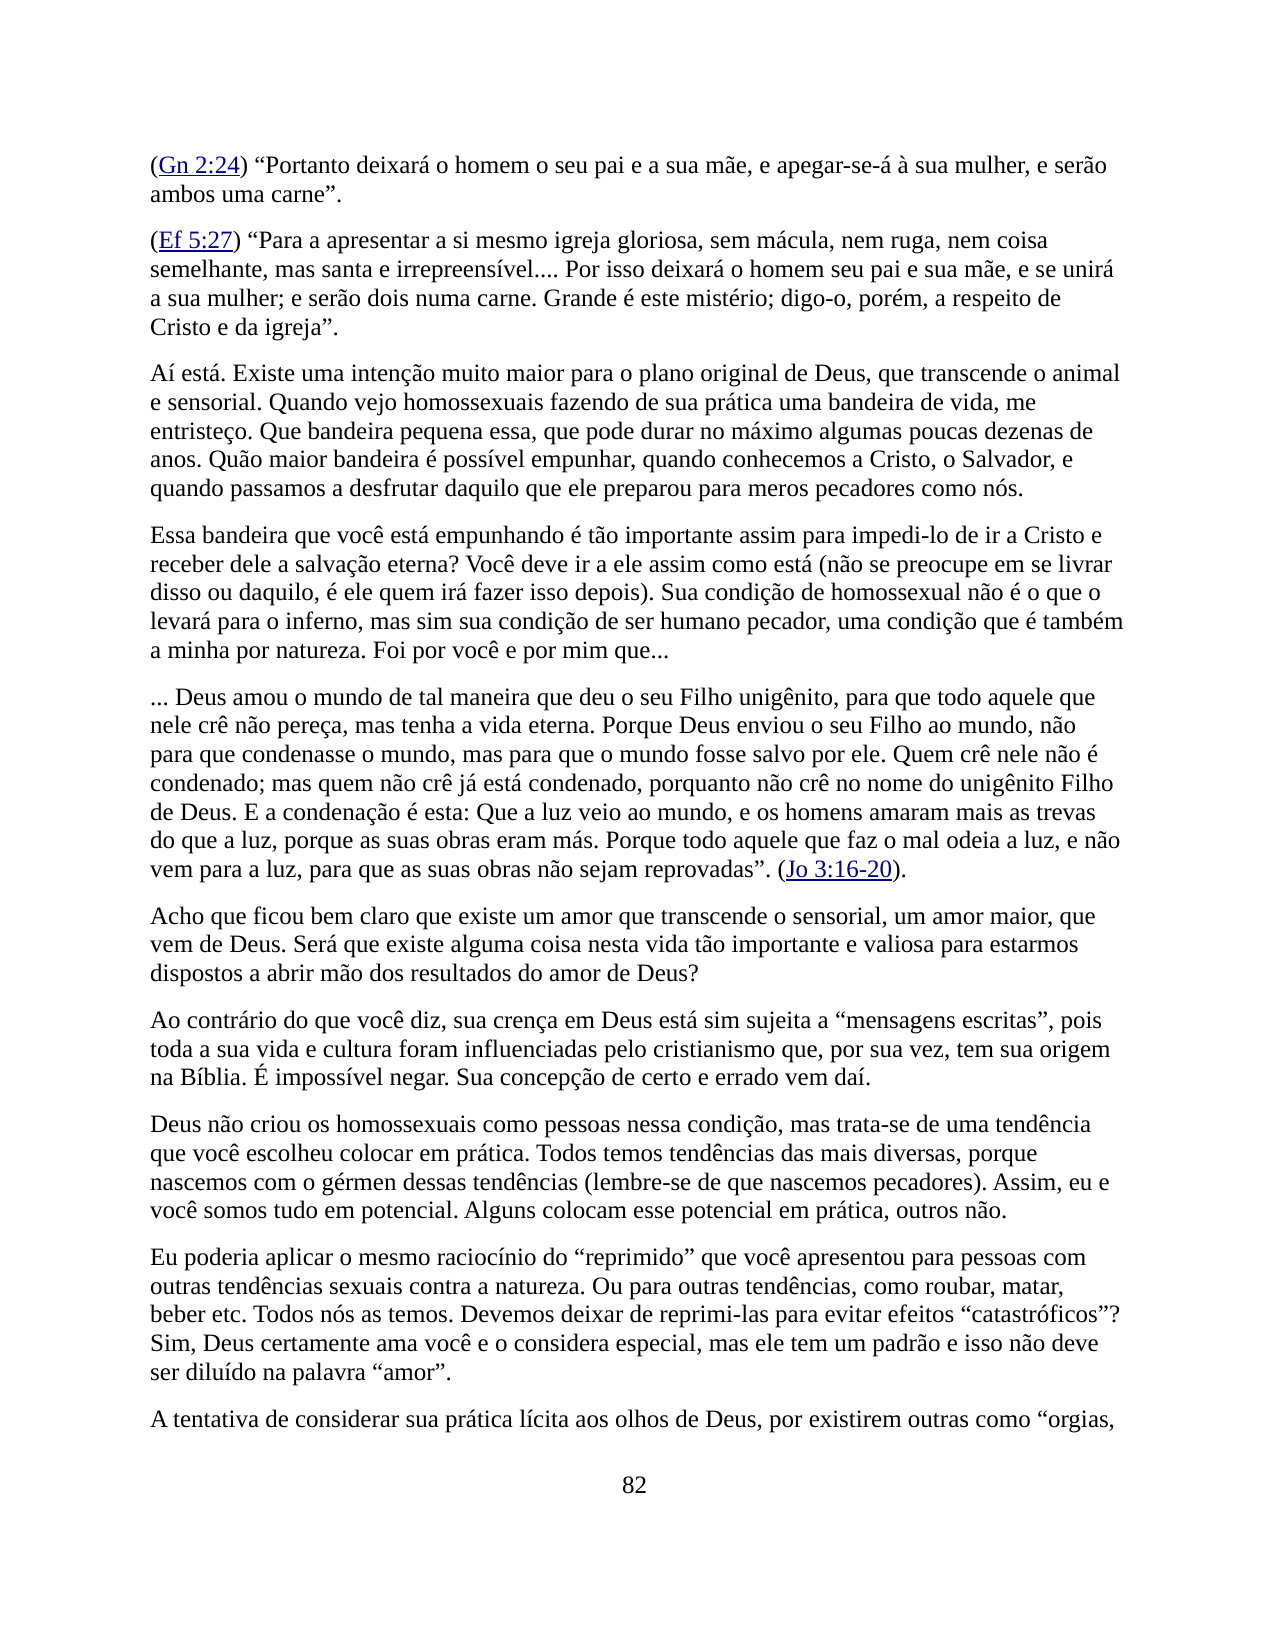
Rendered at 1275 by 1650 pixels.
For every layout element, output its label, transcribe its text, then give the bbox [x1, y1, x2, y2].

text A tentativa de considerar sua prática lícita aos olhos de Deus, por existirem outras como “orgias, [150, 1404, 1125, 1432]
text Eu poderia aplicar o mesmo raciocínio do “reprimido” que você apresentou para pessoas com outras tendências sexuais contra a natureza. Ou para outras tendências, como roubar, matar, beber etc. Todos nós as temos. Devemos deixar de reprimi-las para evitar efeitos “catastróficos”? Sim, Deus certamente ama você e o considera especial, mas ele tem um padrão e isso não deve ser diluído na palavra “amor”. [150, 1242, 1125, 1386]
text (Ef 5:27) “Para a apresentar a si mesmo igreja gloriosa, sem mácula, nem ruga, nem coisa semelhante, mas santa e irrepreensível.... Por isso deixará o homem seu pai e sua mãe, e se unirá a sua mulher; e serão dois numa carne. Grande é este mistério; digo-o, porém, a respeito de Cristo e da igreja”. [150, 225, 1125, 340]
text Aí está. Existe uma intenção muito maior para o plano original de Deus, que transcende o animal e sensorial. Quando vejo homossexuais fazendo de sua prática uma bandeira de vida, me entristeço. Que bandeira pequena essa, que pode durar no máximo algumas poucas dezenas de anos. Quão maior bandeira é possível empunhar, quando conhecemos a Cristo, o Salvador, e quando passamos a desfrutar daquilo que ele preparou para meros pecadores como nós. [150, 358, 1125, 502]
text Deus não criou os homossexuais como pessoas nessa condição, mas trata-se de uma tendência que você escolheu colocar em prática. Todos temos tendências das mais diversas, porque nascemos com o gérmen dessas tendências (lembre-se de que nascemos pecadores). Assim, eu e você somos tudo em potencial. Alguns colocam esse potencial em prática, outros não. [150, 1109, 1125, 1224]
text ... Deus amou o mundo de tal maneira que deu o seu Filho unigênito, para que todo aquele que nele crê não pereça, mas tenha a vida eterna. Porque Deus enviou o seu Filho ao mundo, não para que condenasse o mundo, mas para que o mundo fosse salvo por ele. Quem crê nele não é condenado; mas quem não crê já está condenado, porquanto não crê no nome do unigênito Filho de Deus. E a condenação é esta: Que a luz veio ao mundo, e os homens amaram mais as trevas do que a luz, porque as suas obras eram más. Porque todo aquele que faz o mal odeia a luz, e não vem para a luz, para que as suas obras não sejam reprovadas”. (Jo 3:16-20). [150, 682, 1125, 883]
text Ao contrário do que você diz, sua crença em Deus está sim sujeita a “mensagens escritas”, pois toda a sua vida e cultura foram influenciadas pelo cristianismo que, por sua vez, tem sua origem na Bíblia. É impossível negar. Sua concepção de certo e errado vem daí. [150, 1005, 1125, 1091]
text Essa bandeira que você está empunhando é tão importante assim para impedi-lo de ir a Cristo e receber dele a salvação eterna? Você deve ir a ele assim como está (não se preocupe em se livrar disso ou daquilo, é ele quem irá fazer isso depois). Sua condição de homossexual não é o que o levará para o inferno, mas sim sua condição de ser humano pecador, uma condição que é também a minha por natureza. Foi por você e por mim que... [150, 520, 1125, 664]
text Acho que ficou bem claro que existe um amor que transcende o sensorial, um amor maior, que vem de Deus. Será que existe alguma coisa nesta vida tão importante e valiosa para estarmos dispostos a abrir mão dos resultados do amor de Deus? [150, 901, 1125, 987]
text (Gn 2:24) “Portanto deixará o homem o seu pai e a sua mãe, e apegar-se-á à sua mulher, e serão ambos uma carne”. [150, 150, 1125, 207]
